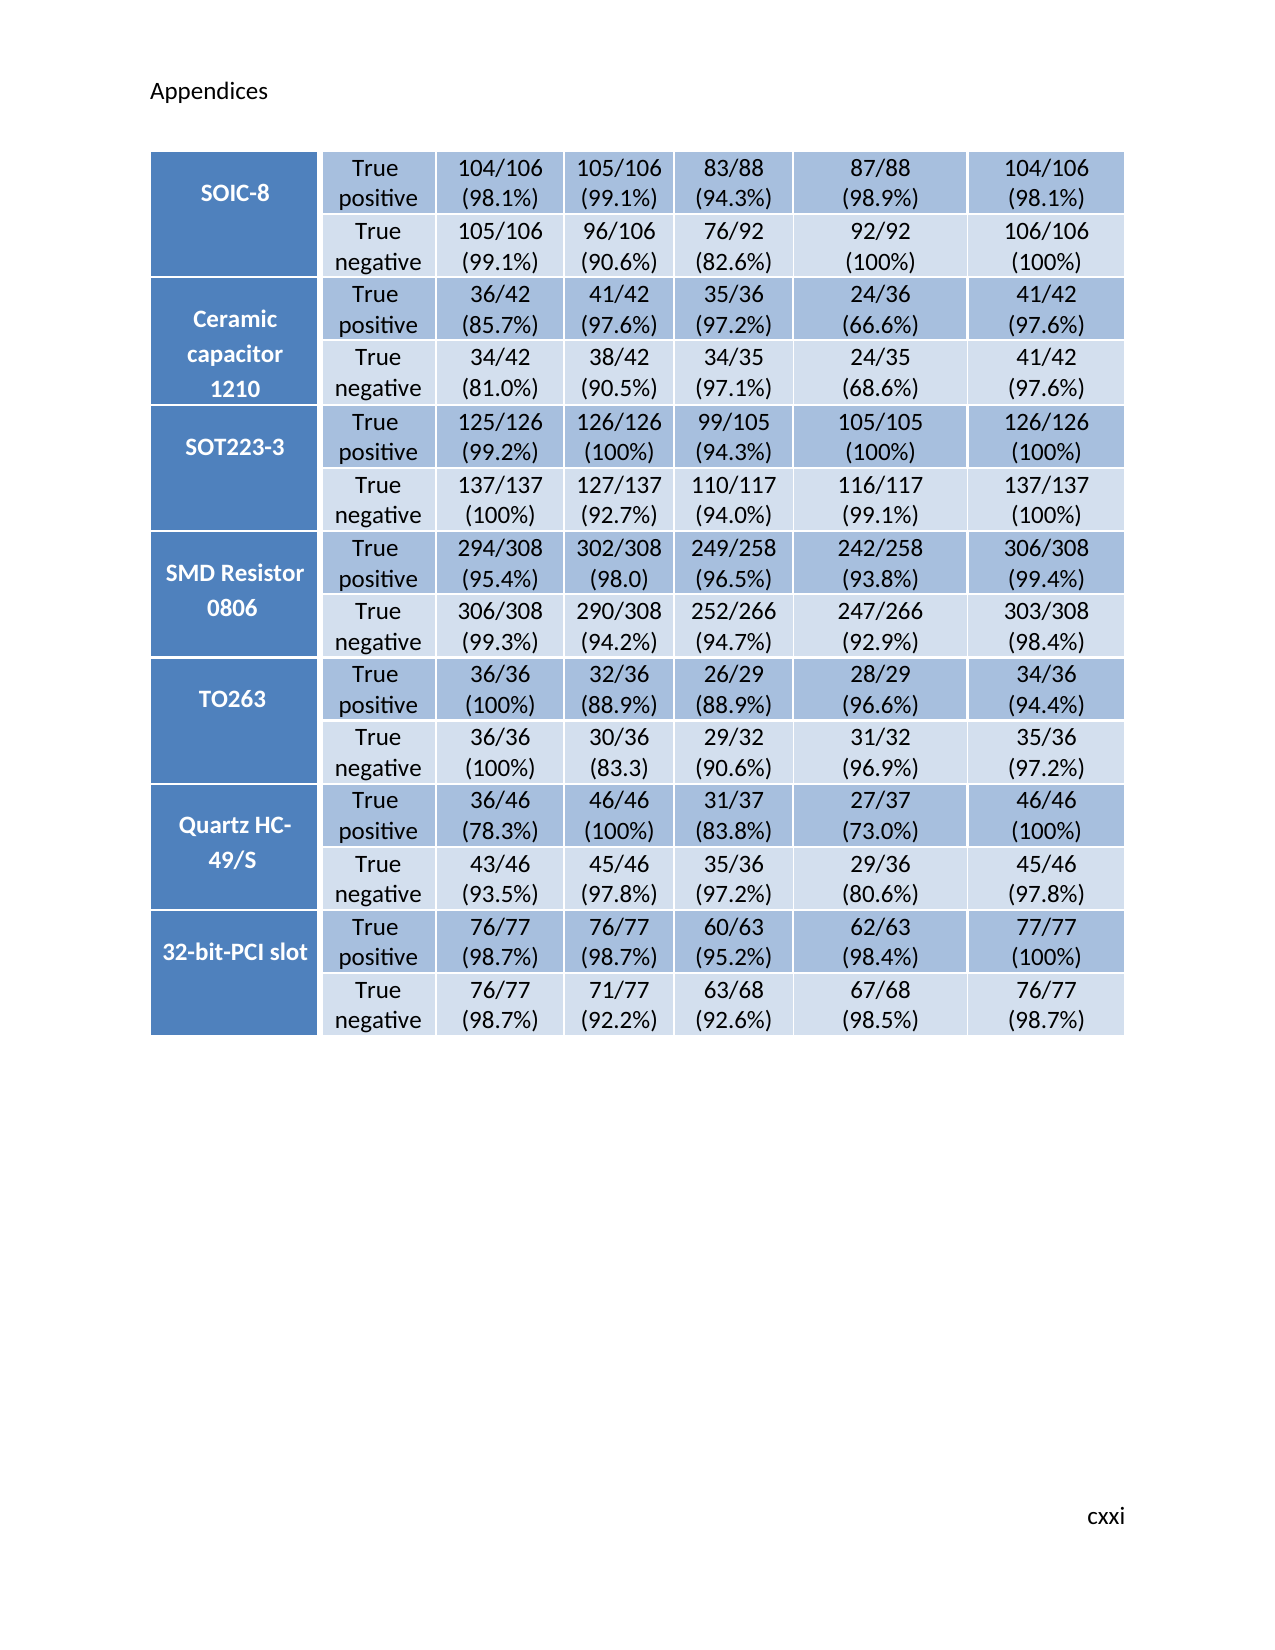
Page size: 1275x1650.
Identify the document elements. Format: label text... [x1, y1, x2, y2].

table_cell True positive [323, 785, 435, 846]
table_cell True positive [323, 532, 435, 593]
table_cell 67/68 (98.5%) [794, 974, 967, 1035]
table_cell 34/35 (97.1%) [675, 341, 793, 404]
table_cell True positive [323, 911, 435, 972]
table_cell 105/106 (99.1%) [565, 152, 673, 213]
table_cell True positive [323, 659, 435, 719]
table_cell 31/32 (96.9%) [794, 722, 967, 783]
table_cell True negative [323, 595, 435, 656]
table_cell SOIC-8 [151, 152, 317, 276]
table_cell 46/46 (100%) [969, 785, 1124, 846]
table_cell 34/42 (81.0%) [437, 341, 563, 404]
table_cell 242/258 (93.8%) [794, 532, 966, 593]
table_cell True positive [323, 152, 435, 213]
table_cell 35/36 (97.2%) [968, 722, 1124, 783]
table_cell 105/106 (99.1%) [437, 215, 563, 276]
table_cell 106/106 (100%) [968, 215, 1124, 276]
table_cell 71/77 (92.2%) [565, 974, 673, 1035]
table_cell True negative [323, 215, 435, 276]
table_cell 92/92 (100%) [794, 215, 967, 276]
table_cell True negative [323, 341, 435, 404]
table_cell True negative [323, 848, 435, 909]
table_cell 26/29 (88.9%) [675, 659, 792, 719]
table_cell 116/117 (99.1%) [794, 469, 967, 530]
table_cell 137/137 (100%) [437, 469, 563, 530]
table_cell 76/77 (98.7%) [437, 911, 563, 972]
table_cell 104/106 (98.1%) [437, 152, 563, 213]
table_cell 35/36 (97.2%) [675, 278, 792, 339]
table_cell 36/42 (85.7%) [437, 278, 563, 339]
table_cell True negative [323, 722, 435, 783]
table_cell 60/63 (95.2%) [675, 911, 792, 972]
table_cell 99/105 (94.3%) [675, 406, 792, 467]
table_cell 27/37 (73.0%) [794, 785, 966, 846]
table_cell 76/92 (82.6%) [675, 215, 793, 276]
table_cell 30/36 (83.3) [565, 722, 673, 783]
table_cell Quartz HC-49/S [151, 785, 317, 909]
table_cell 252/266 (94.7%) [675, 595, 793, 656]
table_cell 302/308 (98.0) [565, 532, 673, 593]
table_cell True negative [323, 469, 435, 530]
table_cell 34/36 (94.4%) [969, 659, 1124, 719]
table_cell True positive [323, 278, 435, 339]
table_cell 76/77 (98.7%) [437, 974, 563, 1035]
table_cell 36/36 (100%) [437, 722, 563, 783]
table_cell TO263 [151, 659, 317, 783]
table_cell 46/46 (100%) [565, 785, 673, 846]
table_cell SMD Resistor 0806 [151, 532, 317, 656]
table_cell 76/77 (98.7%) [968, 974, 1124, 1035]
table_cell 110/117 (94.0%) [675, 469, 793, 530]
table_cell 87/88 (98.9%) [794, 152, 966, 213]
table_cell 24/35 (68.6%) [794, 341, 967, 404]
table_cell 38/42 (90.5%) [565, 341, 673, 404]
table_cell 125/126 (99.2%) [437, 406, 563, 467]
table_cell 29/36 (80.6%) [794, 848, 967, 909]
table_cell 303/308 (98.4%) [968, 595, 1124, 656]
table_cell 126/126 (100%) [565, 406, 673, 467]
table_cell 36/46 (78.3%) [437, 785, 563, 846]
table_cell 247/266 (92.9%) [794, 595, 967, 656]
table_cell True positive [323, 406, 435, 467]
table_cell 36/36 (100%) [437, 659, 563, 719]
table_cell SOT223-3 [151, 406, 317, 530]
table_cell 77/77 (100%) [969, 911, 1124, 972]
table_cell Ceramic capacitor 1210 [151, 278, 317, 404]
table_cell 45/46 (97.8%) [968, 848, 1124, 909]
table_cell 32/36 (88.9%) [565, 659, 673, 719]
table_cell 83/88 (94.3%) [675, 152, 792, 213]
table_cell 41/42 (97.6%) [969, 278, 1124, 339]
table_cell 105/105 (100%) [794, 406, 966, 467]
table_cell 41/42 (97.6%) [565, 278, 673, 339]
table_cell 62/63 (98.4%) [794, 911, 966, 972]
table_cell 28/29 (96.6%) [794, 659, 966, 719]
table_cell 294/308 (95.4%) [437, 532, 563, 593]
table_cell 137/137 (100%) [968, 469, 1124, 530]
table_cell 306/308 (99.3%) [437, 595, 563, 656]
table_cell 35/36 (97.2%) [675, 848, 793, 909]
table_cell 31/37 (83.8%) [675, 785, 792, 846]
table_cell 104/106 (98.1%) [969, 152, 1124, 213]
table_cell 96/106 (90.6%) [565, 215, 673, 276]
table_cell True negative [323, 974, 435, 1035]
table_cell 306/308 (99.4%) [969, 532, 1124, 593]
table_cell 76/77 (98.7%) [565, 911, 673, 972]
table_cell 32-bit-PCI slot [151, 911, 317, 1035]
table_cell 127/137 (92.7%) [565, 469, 673, 530]
table_cell 126/126 (100%) [969, 406, 1124, 467]
table_cell 63/68 (92.6%) [675, 974, 793, 1035]
table_cell 45/46 (97.8%) [565, 848, 673, 909]
table_cell 290/308 (94.2%) [565, 595, 673, 656]
table_cell 43/46 (93.5%) [437, 848, 563, 909]
table_cell 249/258 (96.5%) [675, 532, 792, 593]
table_cell 41/42 (97.6%) [968, 341, 1124, 404]
table_cell 29/32 (90.6%) [675, 722, 793, 783]
table_cell 24/36 (66.6%) [794, 278, 966, 339]
